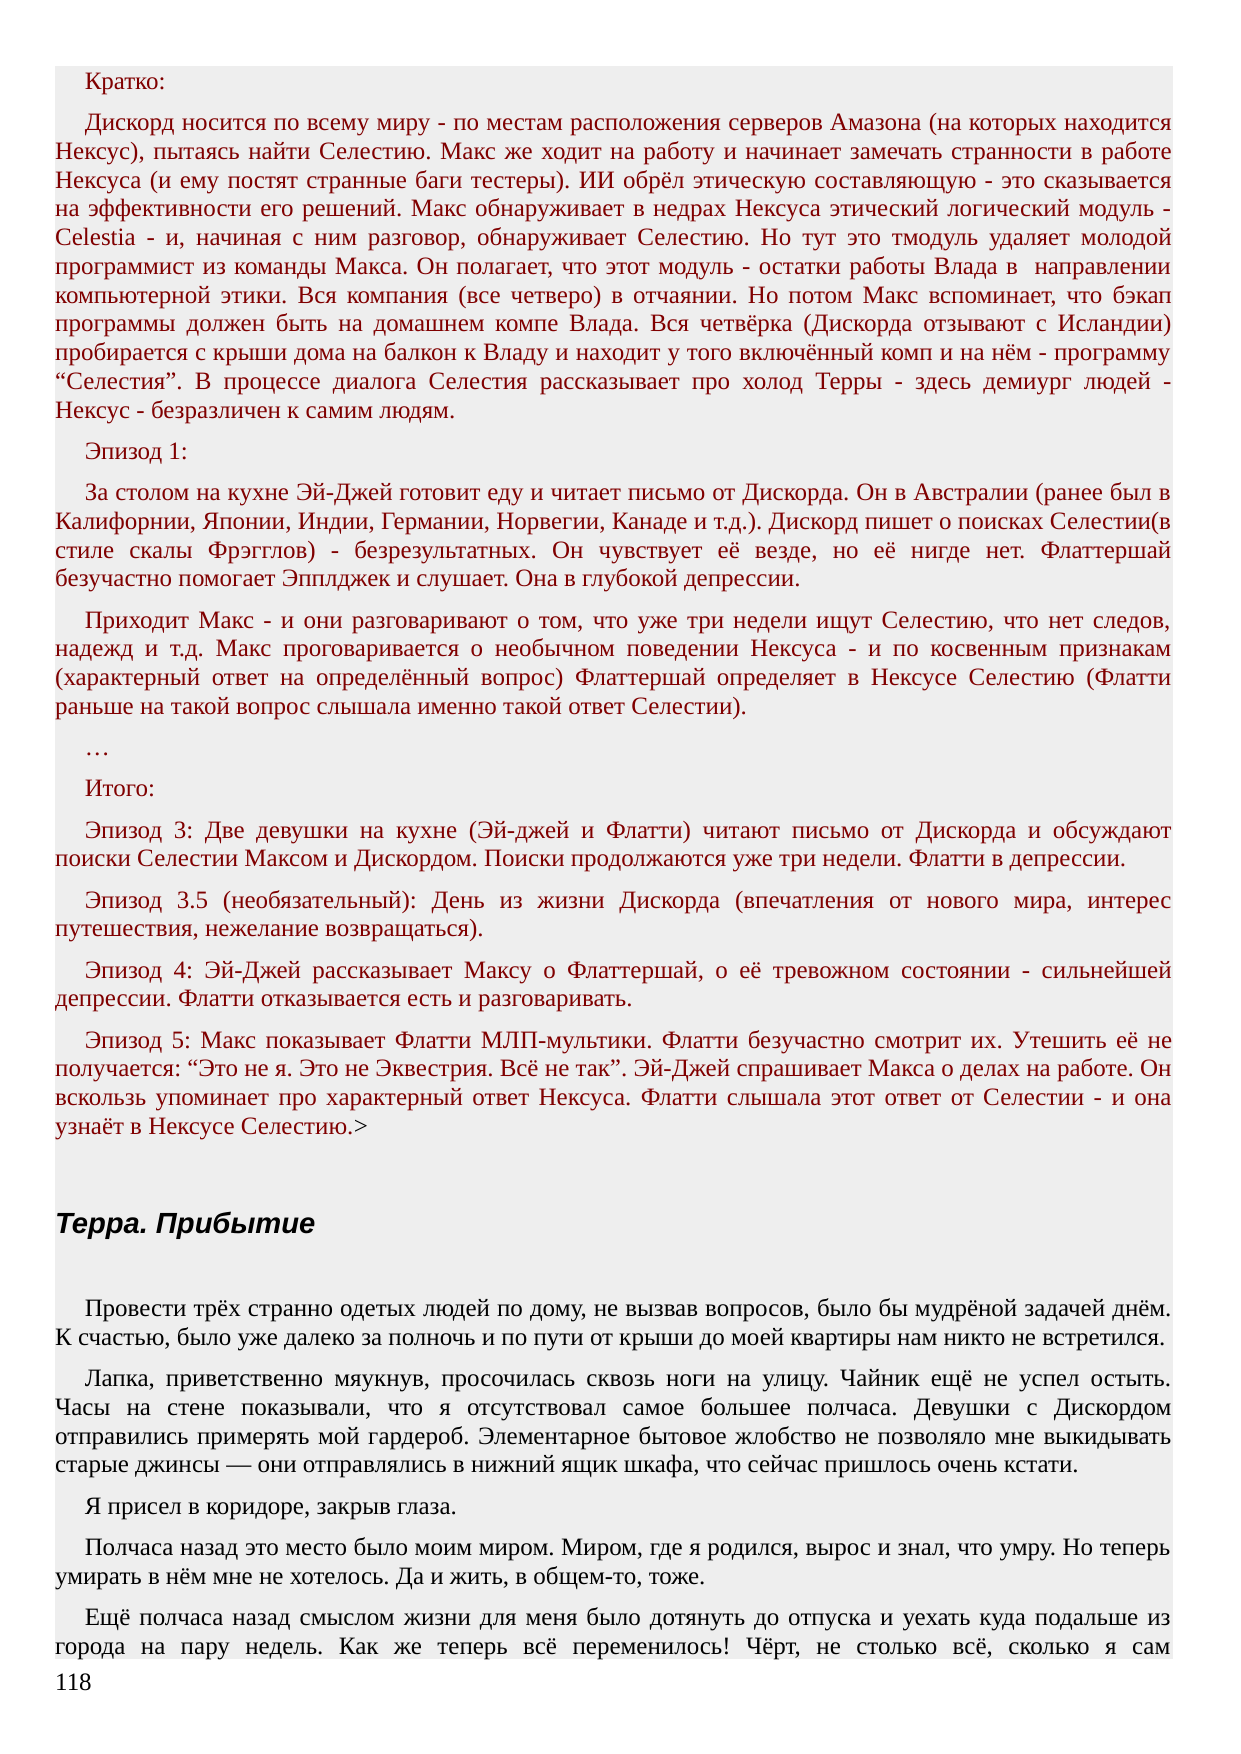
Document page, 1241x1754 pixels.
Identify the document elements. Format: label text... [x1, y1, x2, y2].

text Эпизод 5: Макс показывает Флатти МЛП-мультики. Флатти безучастно смотрит их. Утешить её не получается: “Это не я. Это не Эквестрия. Всё не так”. Эй-Джей спрашивает Макса о делах на работе. Он вскользь упоминает про характерный ответ Нексуса. Флатти слышала этот ответ от Селестии - и она узнаёт в Нексусе Селестию.> [55, 1025, 1173, 1140]
text Эпизод 4: Эй-Джей рассказывает Максу о Флаттершай, о её тревожном состоянии - сильнейшей депрессии. Флатти отказывается есть и разговаривать. [55, 955, 1173, 1012]
text Ещё полчаса назад смыслом жизни для меня было дотянуть до отпуска и уехать куда подальше из города на пару недель. Как же теперь всё переменилось! Чёрт, не столько всё, сколько я сам [55, 1602, 1173, 1659]
text Дискорд носится по всему миру - по местам расположения серверов Амазона (на которых находится Нексус), пытаясь найти Селестию. Макс же ходит на работу и начинает замечать странности в работе Нексуса (и ему постят странные баги тестеры). ИИ обрёл этическую составляющую - это сказывается на эффективности его решений. Макс обнаруживает в недрах Нексуса этический логический модуль - Celestia - и, начиная с ним разговор, обнаруживает Селестию. Но тут это тмодуль удаляет молодой программист из команды Макса. Он полагает, что этот модуль - остатки работы Влада в направлении компьютерной этики. Вся компания (все четверо) в отчаянии. Но потом Макс вспоминает, что бэкап программы должен быть на домашнем компе Влада. Вся четвёрка (Дискорда отзывают с Исландии) пробирается с крыши дома на балкон к Владу и находит у того включённый комп и на нём - программу “Селестия”. В процессе диалога Селестия рассказывает про холод Терры - здесь демиург людей - Нексус - безразличен к самим людям. [55, 107, 1173, 423]
text Лапка, приветственно мяукнув, просочилась сквозь ноги на улицу. Чайник ещё не успел остыть. Часы на стене показывали, что я отсутствовал самое большее полчаса. Девушки с Дискордом отправились примерять мой гардероб. Элементарное бытовое жлобство не позволяло мне выкидывать старые джинсы — они отправлялись в нижний ящик шкафа, что сейчас пришлось очень кстати. [55, 1363, 1173, 1478]
text Полчаса назад это место было моим миром. Миром, где я родился, вырос и знал, что умру. Но теперь умирать в нём мне не хотелось. Да и жить, в общем-то, тоже. [55, 1532, 1173, 1589]
text Эпизод 1: [55, 436, 1173, 465]
text Кратко: [55, 66, 1173, 95]
text Я присел в коридоре, закрыв глаза. [55, 1491, 1173, 1519]
text … [55, 732, 1173, 761]
text Приходит Макс - и они разговаривают о том, что уже три недели ищут Селестию, что нет следов, надежд и т.д. Макс проговаривается о необычном поведении Нексуса - и по косвенным признакам (характерный ответ на определённый вопрос) Флаттершай определяет в Нексусе Селестию (Флатти раньше на такой вопрос слышала именно такой ответ Селестии). [55, 605, 1173, 720]
text Эпизод 3.5 (необязательный): День из жизни Дискорда (впечатления от нового мира, интерес путешествия, нежелание возвращаться). [55, 885, 1173, 942]
text За столом на кухне Эй-Джей готовит еду и читает письмо от Дискорда. Он в Австралии (ранее был в Калифорнии, Японии, Индии, Германии, Норвегии, Канаде и т.д.). Дискорд пишет о поисках Селестии(в стиле скалы Фрэгглов) - безрезультатных. Он чувствует её везде, но её нигде нет. Флаттершай безучастно помогает Эпплджек и слушает. Она в глубокой депрессии. [55, 477, 1173, 592]
text Эпизод 3: Две девушки на кухне (Эй-джей и Флатти) читают письмо от Дискорда и обсуждают поиски Селестии Максом и Дискордом. Поиски продолжаются уже три недели. Флатти в депрессии. [55, 815, 1173, 872]
text Итого: [55, 773, 1173, 802]
text Провести трёх странно одетых людей по дому, не вызвав вопросов, было бы мудрёной задачей днём. К счастью, было уже далеко за полночь и по пути от крыши до моей квартиры нам никто не встретился. [55, 1293, 1173, 1351]
subtitle Терра. Прибытие [55, 1206, 1173, 1239]
